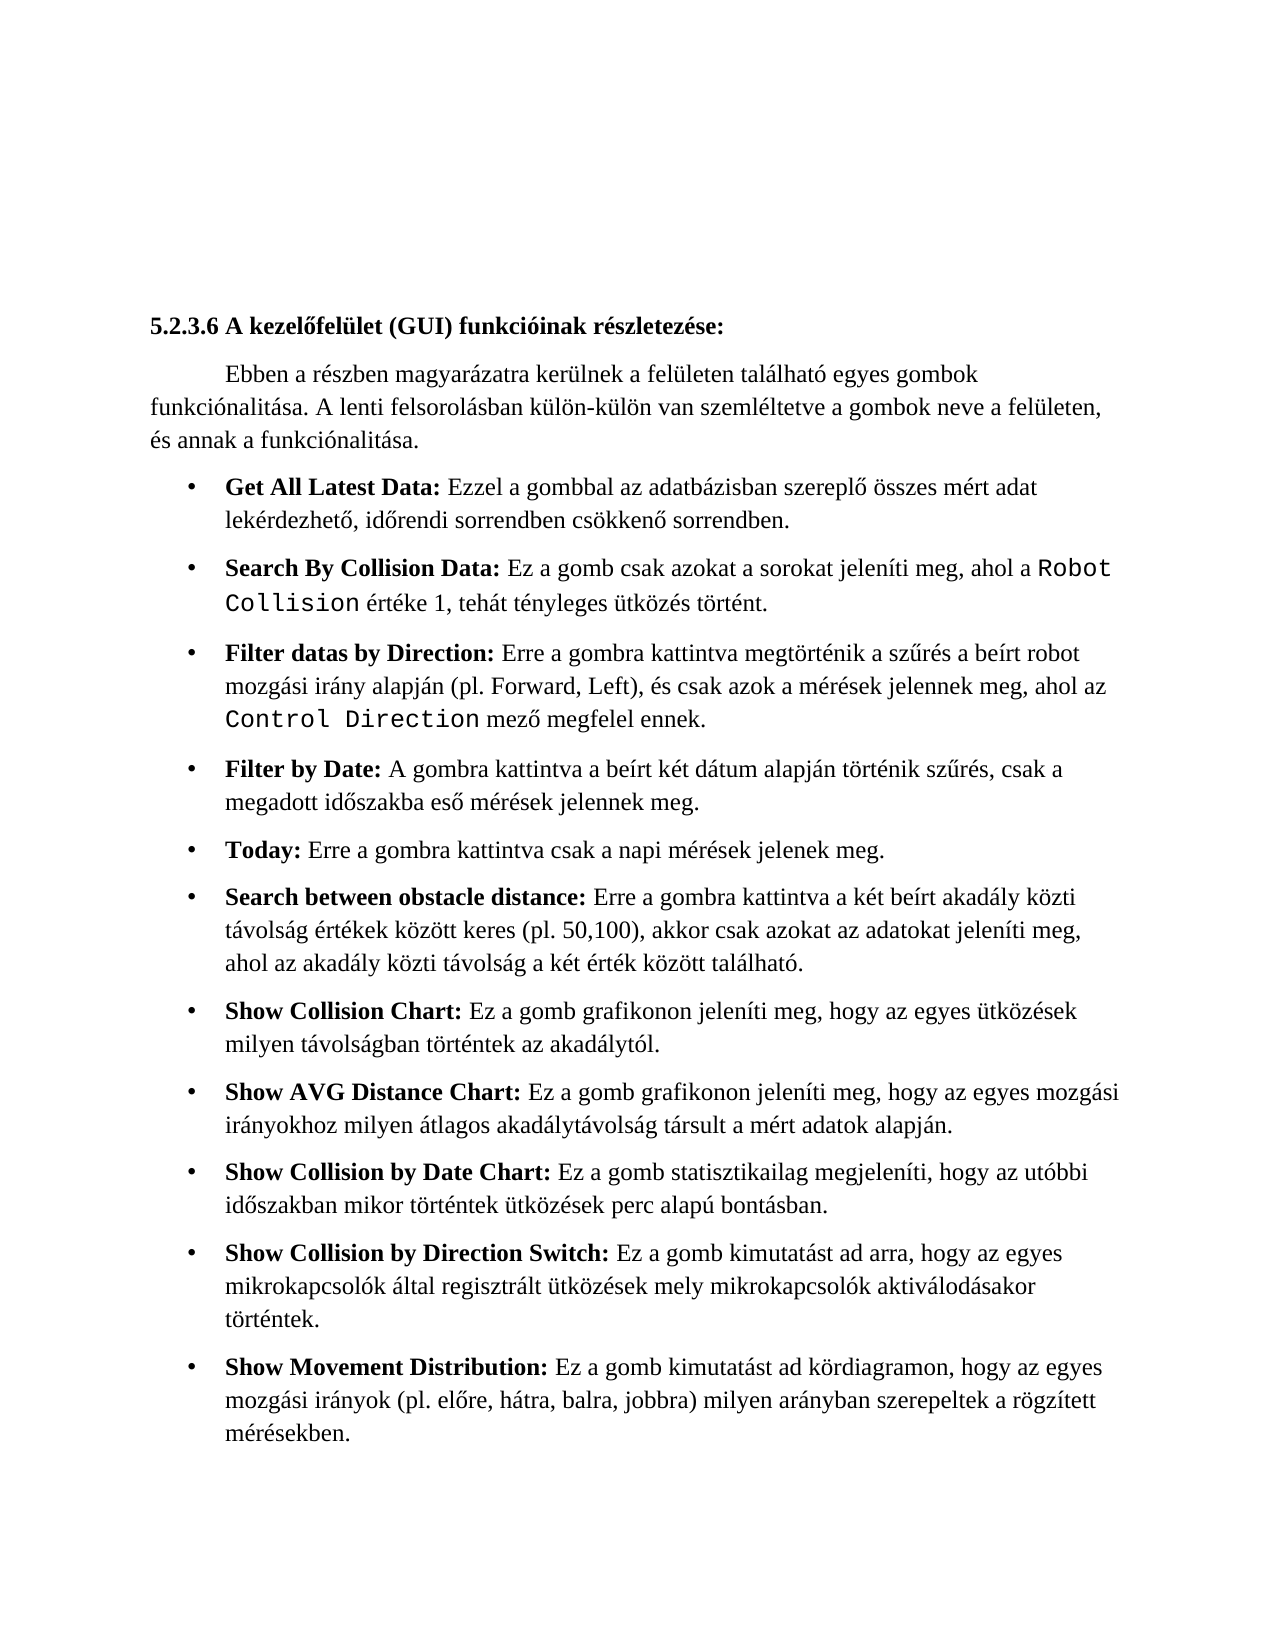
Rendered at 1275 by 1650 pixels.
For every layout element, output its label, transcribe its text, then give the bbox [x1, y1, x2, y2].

list Get All Latest Data: Ezzel a gombbal az adatbázisban szereplő összes mért adat lekérdezhető, időrendi sorrendben csökkenő sorrendben. [187, 472, 1125, 534]
list Show Collision by Date Chart: Ez a gomb statisztikailag megjeleníti, hogy az utóbbi időszakban mikor történtek ütközések perc alapú bontásban. [187, 1157, 1125, 1219]
list Show Collision by Direction Switch: Ez a gomb kimutatást ad arra, hogy az egyes mikrokapcsolók által regisztrált ütközések mely mikrokapcsolók aktiválodásakor történtek. [187, 1238, 1125, 1333]
list Show Collision Chart: Ez a gomb grafikonon jeleníti meg, hogy az egyes ütközések milyen távolságban történtek az akadálytól. [187, 996, 1125, 1058]
text 5.2.3.6 A kezelőfelület (GUI) funkcióinak részletezése: [150, 311, 1125, 340]
list Search By Collision Data: Ez a gomb csak azokat a sorokat jeleníti meg, ahol a Robot Collision értéke 1, tehát tényleges ütközés történt. [187, 553, 1125, 619]
list Filter by Date: A gombra kattintva a beírt két dátum alapján történik szűrés, csak a megadott időszakba eső mérések jelennek meg. [187, 754, 1125, 816]
list Filter datas by Direction: Erre a gombra kattintva megtörténik a szűrés a beírt robot mozgási irány alapján (pl. Forward, Left), és csak azok a mérések jelennek meg, ahol az Control Direction mező megfelel ennek. [187, 638, 1125, 735]
list Search between obstacle distance: Erre a gombra kattintva a két beírt akadály közti távolság értékek között keres (pl. 50,100), akkor csak azokat az adatokat jeleníti meg, ahol az akadály közti távolság a két érték között található. [187, 882, 1125, 977]
list Show Movement Distribution: Ez a gomb kimutatást ad kördiagramon, hogy az egyes mozgási irányok (pl. előre, hátra, balra, jobbra) milyen arányban szerepeltek a rögzített mérésekben. [187, 1352, 1125, 1446]
list Show AVG Distance Chart: Ez a gomb grafikonon jeleníti meg, hogy az egyes mozgási irányokhoz milyen átlagos akadálytávolság társult a mért adatok alapján. [187, 1077, 1125, 1138]
text Ebben a részben magyarázatra kerülnek a felületen található egyes gombok funkciónalitása. A lenti felsorolásban külön-külön van szemléltetve a gombok neve a felületen, és annak a funkciónalitása. [150, 359, 1125, 454]
list Today: Erre a gombra kattintva csak a napi mérések jelenek meg. [187, 835, 1125, 864]
